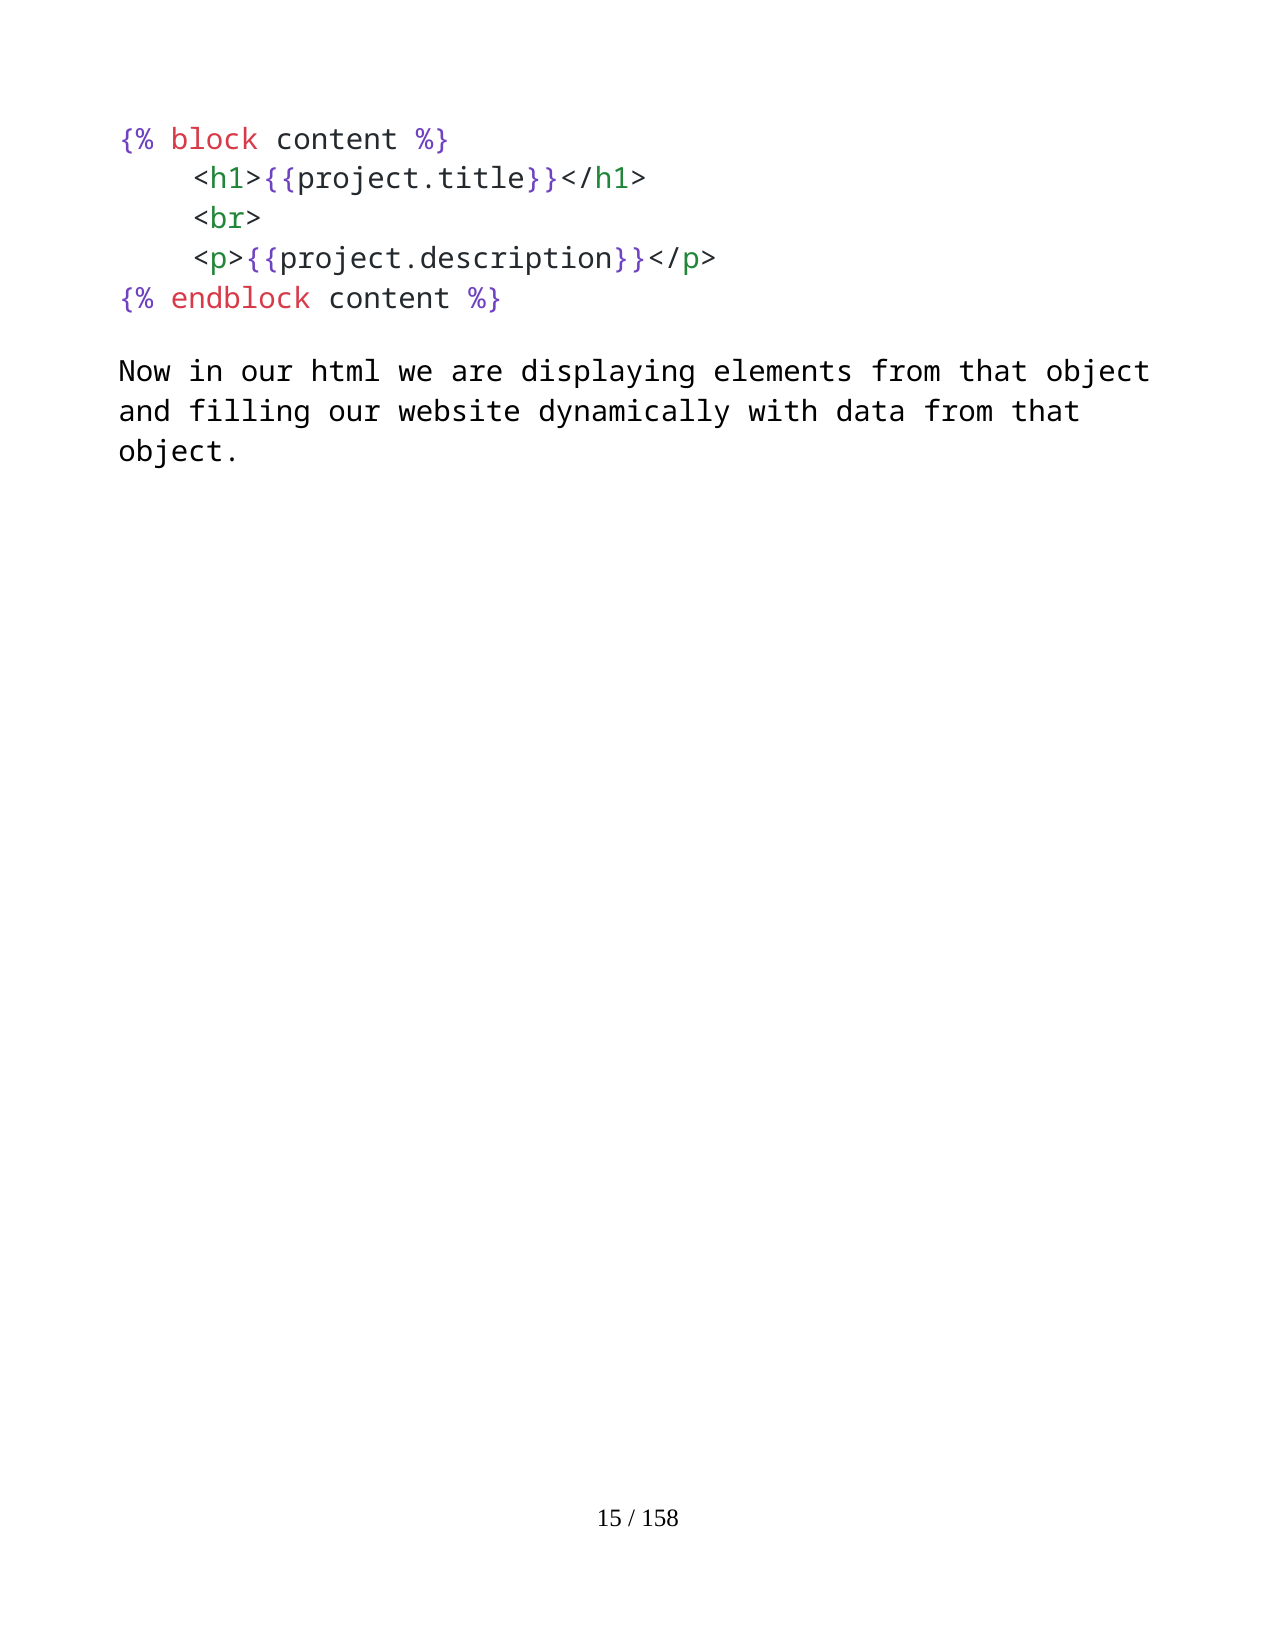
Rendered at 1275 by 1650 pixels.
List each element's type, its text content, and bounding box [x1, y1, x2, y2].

text {% block content %} [118, 118, 1157, 158]
text Now in our html we are displaying elements from that object and filling our website dynamically with data from that object. [118, 351, 1157, 470]
text <p>{{project.description}}</p> [118, 237, 1157, 277]
text <h1>{{project.title}}</h1> [118, 158, 1157, 197]
text {% endblock content %} [118, 277, 1157, 317]
text <br> [118, 197, 1157, 237]
